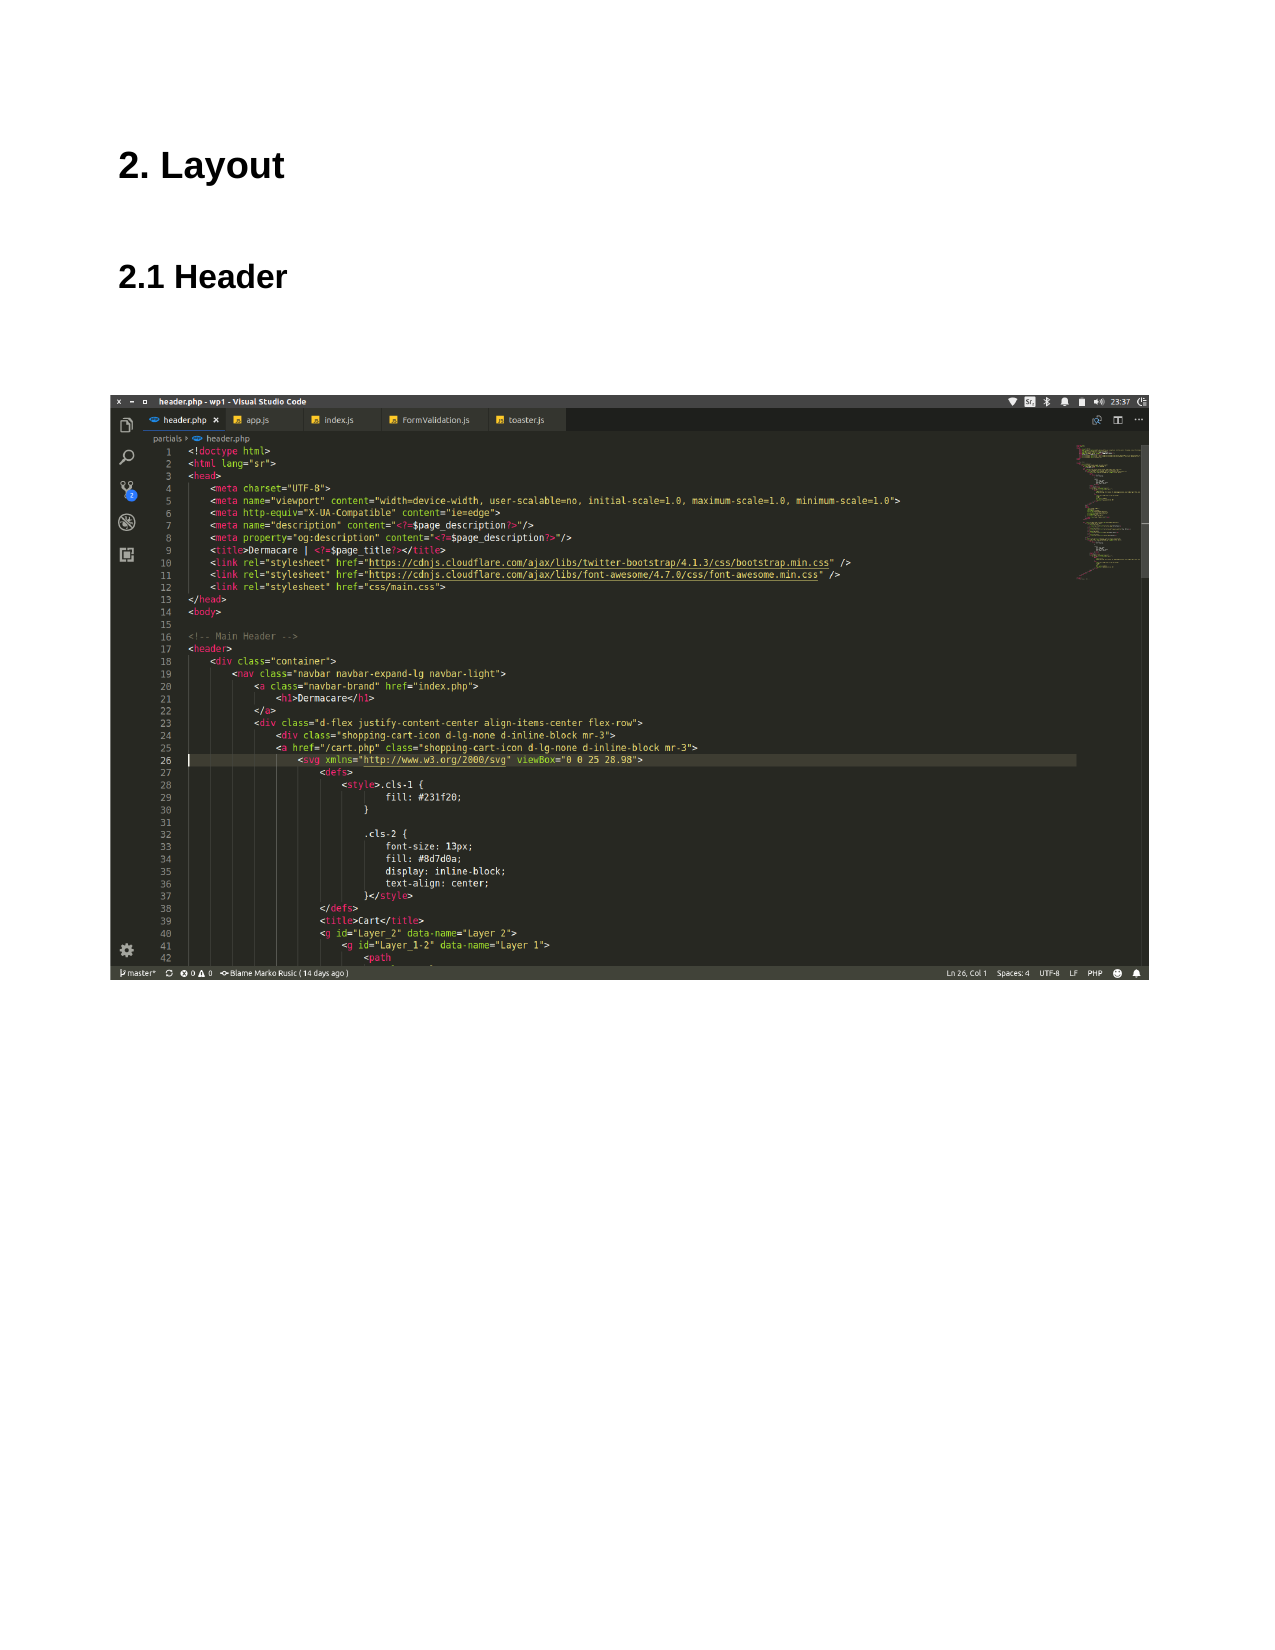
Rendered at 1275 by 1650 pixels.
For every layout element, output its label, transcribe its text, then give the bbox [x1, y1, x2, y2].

subtitle 2.1 Header [118, 256, 1157, 295]
subtitle 2. Layout [118, 143, 1157, 187]
picture [110, 395, 1149, 980]
